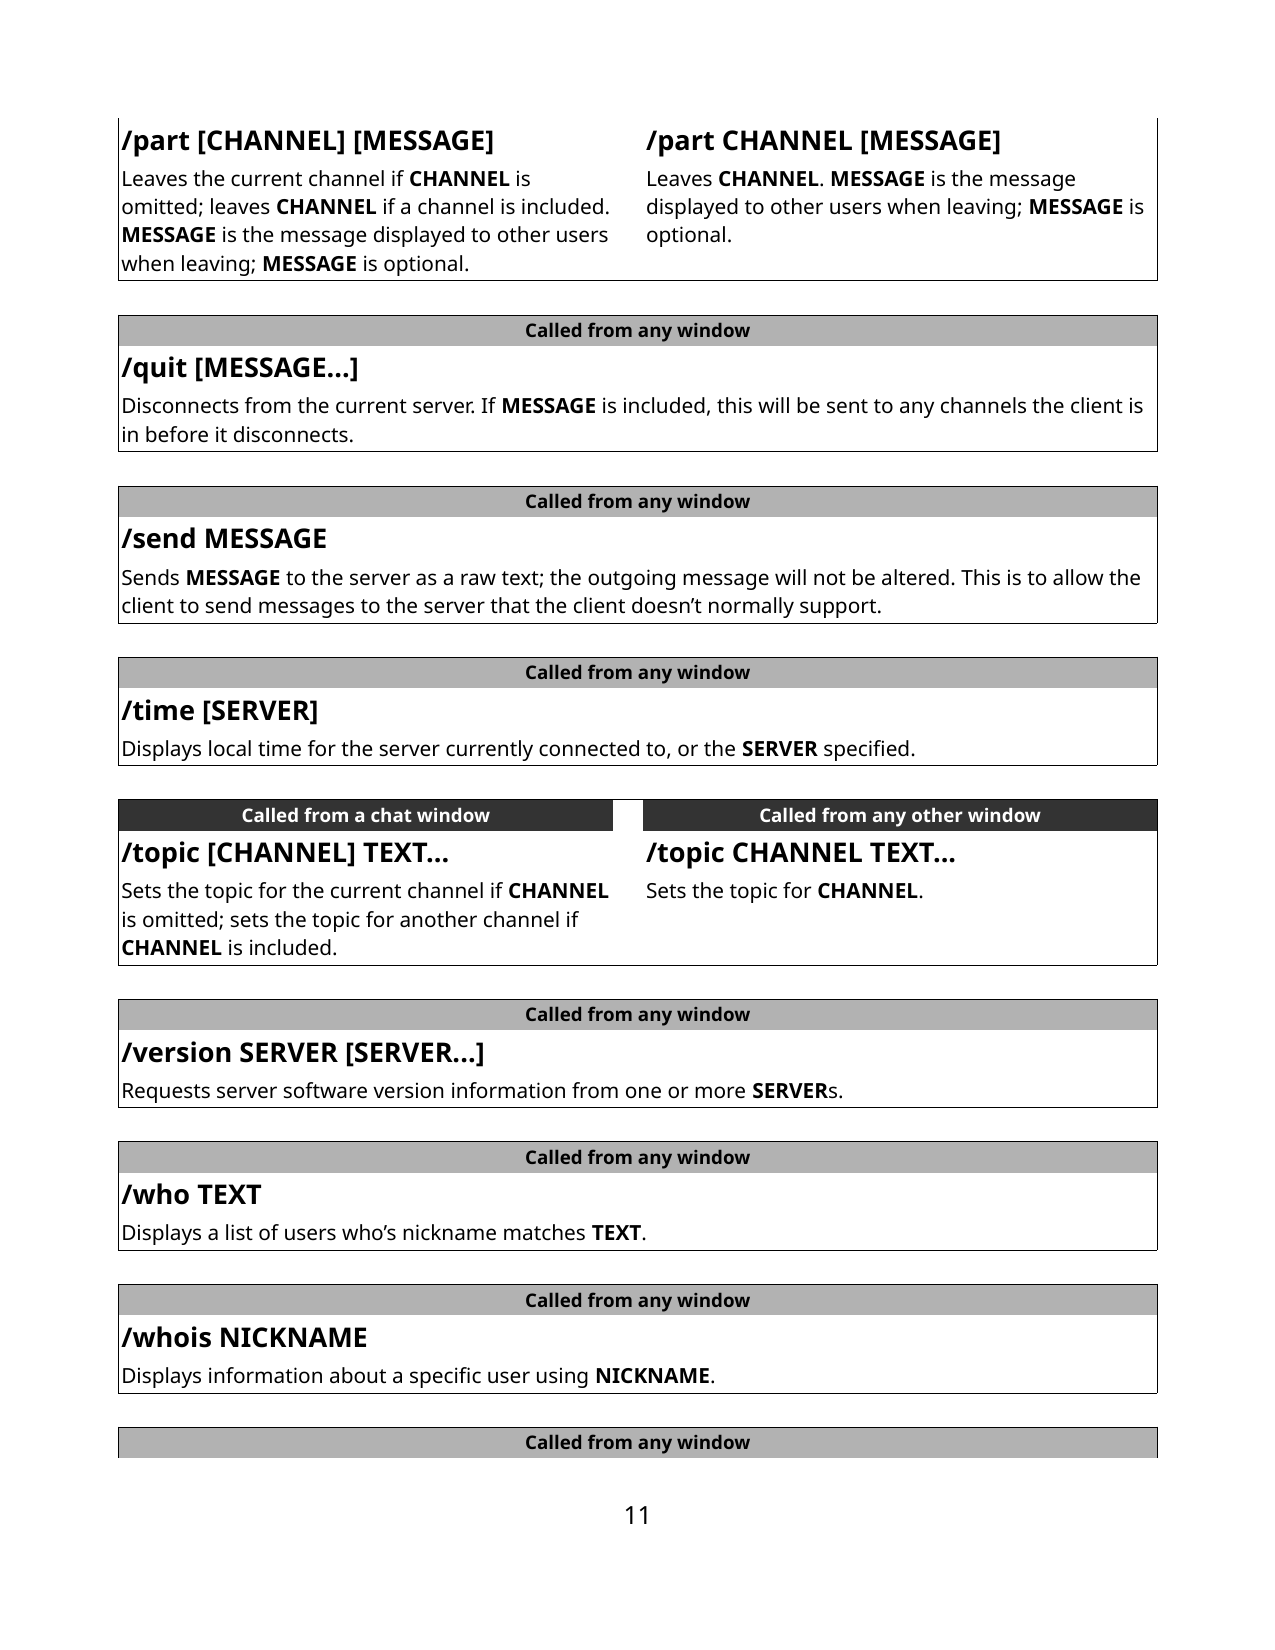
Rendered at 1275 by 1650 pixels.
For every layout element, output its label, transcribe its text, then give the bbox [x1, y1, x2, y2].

table_cell /version SERVER [SERVER...] [119, 1030, 1157, 1073]
table_header Called from a chat window [119, 800, 613, 831]
table_cell Displays a list of users who’s nickname matches TEXT. [119, 1216, 1157, 1250]
table_cell Requests server software version information from one or more SERVERs. [119, 1073, 1157, 1107]
table_cell [613, 161, 643, 280]
table_cell Sends MESSAGE to the server as a raw text; the outgoing message will not be altered. This is to allow the client to send messages to the server that the client doesn’t normally support. [119, 560, 1157, 622]
table_cell /send MESSAGE [119, 517, 1157, 560]
table_cell /part CHANNEL [MESSAGE] [643, 118, 1157, 161]
table_cell /part [CHANNEL] [MESSAGE] [119, 118, 613, 161]
table_cell Sets the topic for the current channel if CHANNEL is omitted; sets the topic for another channel if CHANNEL is included. [119, 874, 613, 964]
table_header [613, 800, 643, 831]
table_cell Displays information about a specific user using NICKNAME. [119, 1358, 1157, 1392]
table_cell /time [SERVER] [119, 688, 1157, 731]
table_cell /topic [CHANNEL] TEXT... [119, 831, 613, 873]
table_header Called from any window [119, 658, 1157, 688]
table_cell [613, 831, 643, 873]
table_cell /topic CHANNEL TEXT... [643, 831, 1157, 873]
table_cell Leaves CHANNEL. MESSAGE is the message displayed to other users when leaving; MESSAGE is optional. [643, 161, 1157, 280]
table_header Called from any window [119, 1285, 1157, 1315]
table_cell /whois NICKNAME [119, 1315, 1157, 1358]
table_header Called from any window [119, 487, 1157, 517]
table_cell [613, 874, 643, 964]
table_header Called from any window [119, 1428, 1157, 1458]
table_cell Displays local time for the server currently connected to, or the SERVER specified. [119, 731, 1157, 765]
table_header Called from any other window [643, 800, 1157, 831]
table_header Called from any window [119, 1000, 1157, 1030]
table_cell [613, 118, 643, 161]
table_cell Sets the topic for CHANNEL. [643, 874, 1157, 964]
table_cell /quit [MESSAGE...] [119, 346, 1157, 389]
table_header Called from any window [119, 1142, 1157, 1173]
table_cell Disconnects from the current server. If MESSAGE is included, this will be sent to any channels the client is in before it disconnects. [119, 389, 1157, 451]
table_header Called from any window [119, 316, 1157, 346]
table_cell /who TEXT [119, 1173, 1157, 1216]
table_cell Leaves the current channel if CHANNEL is omitted; leaves CHANNEL if a channel is included. MESSAGE is the message displayed to other users when leaving; MESSAGE is optional. [119, 161, 613, 280]
